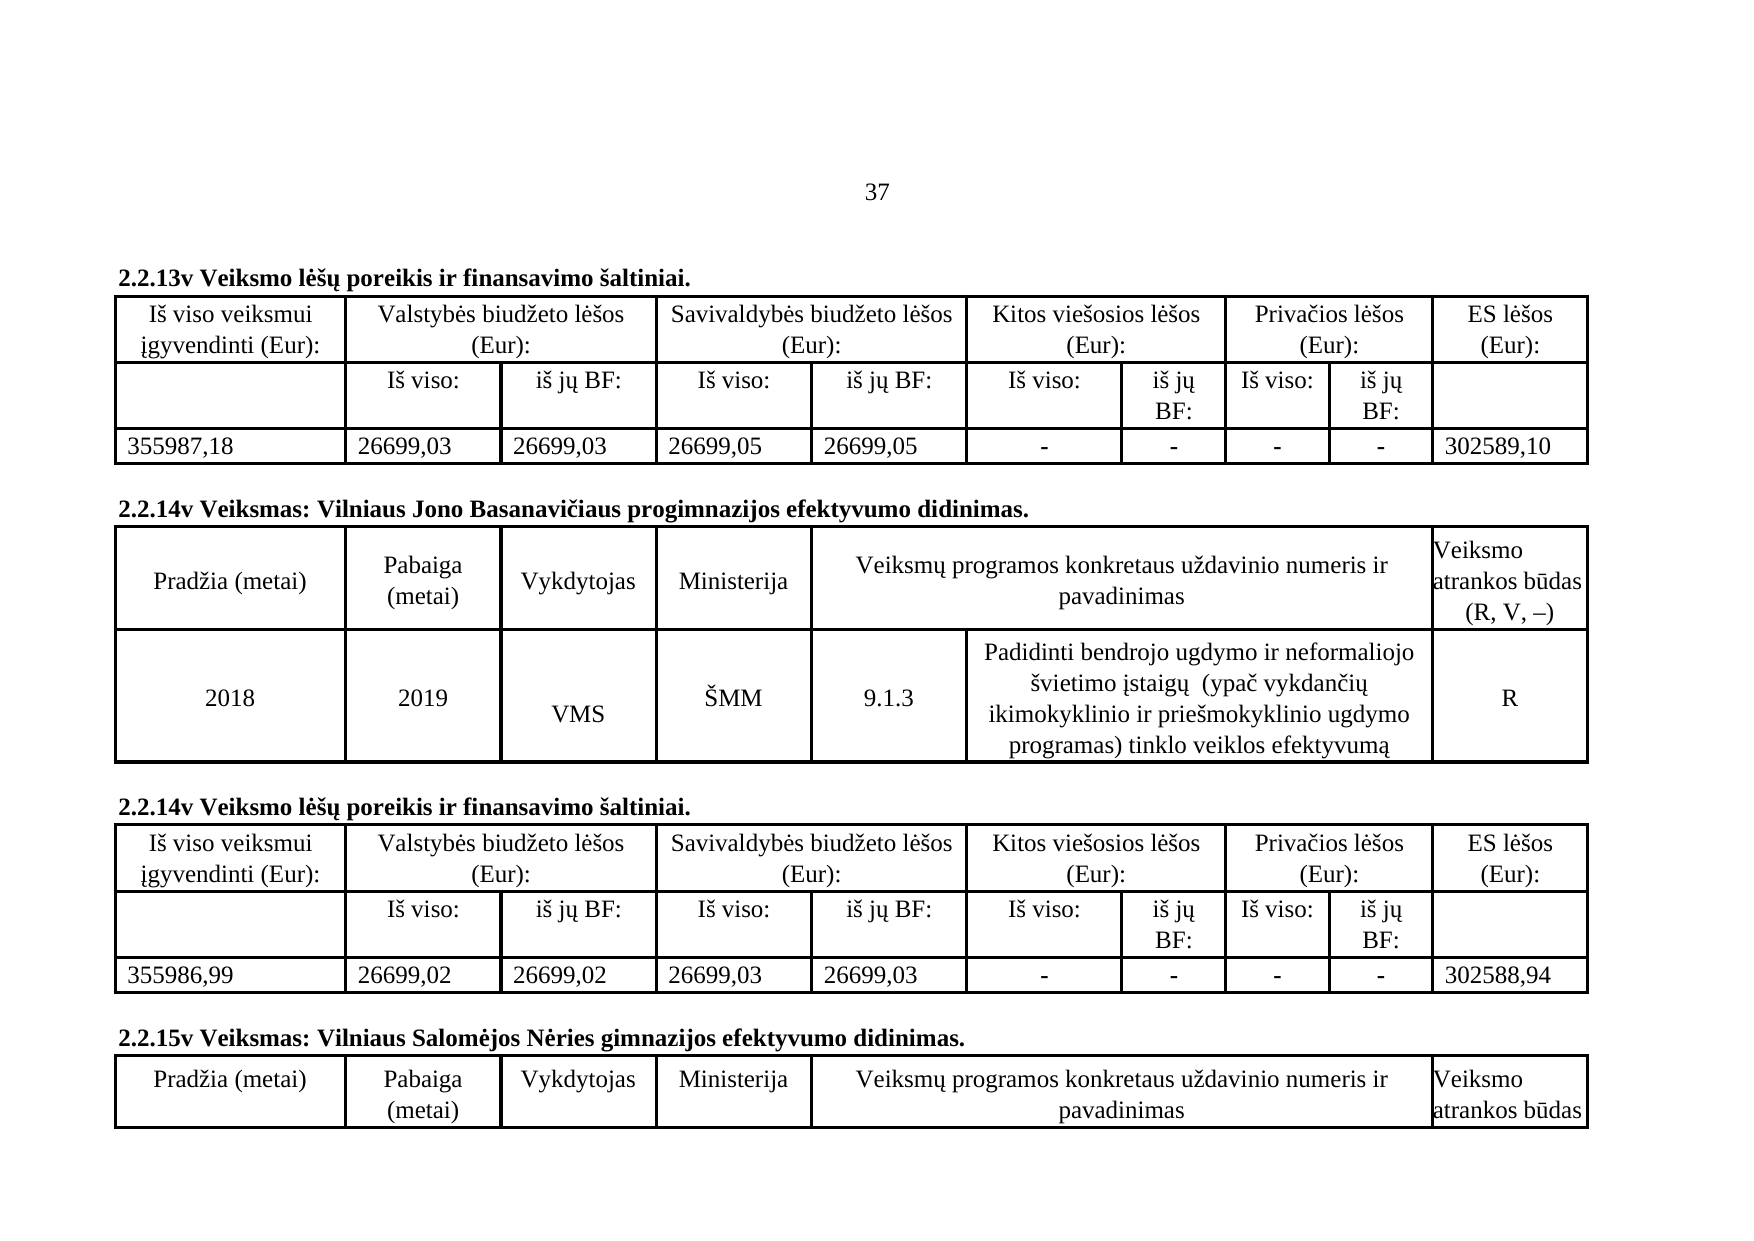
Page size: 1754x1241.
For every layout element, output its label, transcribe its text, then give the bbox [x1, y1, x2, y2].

table_cell [1434, 364, 1586, 427]
table_header Veiksmų programos konkretaus uždavinio numeris ir pavadinimas [813, 528, 1431, 627]
table_cell 302588,94 [1434, 959, 1586, 991]
table_header Ministerija [658, 1057, 810, 1126]
table_cell - [968, 959, 1120, 991]
table_cell [1434, 893, 1586, 956]
table_cell iš jų BF: [1123, 364, 1224, 427]
table_cell iš jų BF: [503, 364, 655, 427]
table_cell 355987,18 [117, 430, 344, 462]
table_cell - [1123, 959, 1224, 991]
table_cell Iš viso: [968, 893, 1120, 956]
table_cell Iš viso: [1227, 364, 1328, 427]
table_header Veiksmo atrankos būdas (R, V, –) [1434, 528, 1586, 627]
table_header Valstybės biudžeto lėšos (Eur): [347, 826, 655, 889]
table_cell iš jų BF: [1123, 893, 1224, 956]
table_cell - [1227, 430, 1328, 462]
table_cell ŠMM [658, 631, 810, 760]
table_header Ministerija [658, 528, 810, 627]
table_header Pradžia (metai) [117, 1057, 344, 1126]
table_header Vykdytojas [503, 528, 655, 627]
table_cell 26699,05 [813, 430, 965, 462]
table_cell R [1434, 631, 1586, 760]
text 2.2.15v Veiksmas: Vilniaus Salomėjos Nėries gimnazijos efektyvumo didinimas. [118, 1023, 1636, 1052]
table_cell Iš viso: [347, 364, 499, 427]
table_cell 26699,03 [658, 959, 810, 991]
table_header Veiksmų programos konkretaus uždavinio numeris ir pavadinimas [813, 1057, 1431, 1126]
table_header Kitos viešosios lėšos (Eur): [968, 826, 1224, 889]
text 2.2.14v Veiksmo lėšų poreikis ir finansavimo šaltiniai. [118, 792, 1636, 821]
table_header Kitos viešosios lėšos (Eur): [968, 298, 1224, 361]
table_header Pabaiga (metai) [347, 1057, 499, 1126]
table_cell Iš viso: [347, 893, 499, 956]
table_cell iš jų BF: [813, 893, 965, 956]
table_cell 26699,03 [813, 959, 965, 991]
table_cell Iš viso: [1227, 893, 1328, 956]
table_header Privačios lėšos (Eur): [1227, 826, 1431, 889]
table_cell 302589,10 [1434, 430, 1586, 462]
table_cell iš jų BF: [503, 893, 655, 956]
table_cell 9.1.3 [813, 631, 965, 760]
table_cell - [968, 430, 1120, 462]
table_header Iš viso veiksmui įgyvendinti (Eur): [117, 826, 344, 889]
table_header Privačios lėšos (Eur): [1227, 298, 1431, 361]
table_cell 355986,99 [117, 959, 344, 991]
table_cell 26699,03 [503, 430, 655, 462]
table_cell VMS [503, 631, 655, 760]
table_cell - [1331, 430, 1431, 462]
table_cell 26699,05 [658, 430, 810, 462]
table_cell Padidinti bendrojo ugdymo ir neformaliojo švietimo įstaigų (ypač vykdančių ikimokyklinio ir priešmokyklinio ugdymo programas) tinklo veiklos efektyvumą [968, 631, 1431, 760]
table_cell - [1123, 430, 1224, 462]
table_header Pabaiga (metai) [347, 528, 499, 627]
table_cell iš jų BF: [1331, 893, 1431, 956]
table_header Savivaldybės biudžeto lėšos (Eur): [658, 826, 965, 889]
table_cell 26699,03 [347, 430, 499, 462]
table_header Iš viso veiksmui įgyvendinti (Eur): [117, 298, 344, 361]
table_header Savivaldybės biudžeto lėšos (Eur): [658, 298, 965, 361]
table_header Valstybės biudžeto lėšos (Eur): [347, 298, 655, 361]
table_cell Iš viso: [968, 364, 1120, 427]
text 2.2.14v Veiksmas: Vilniaus Jono Basanavičiaus progimnazijos efektyvumo didinimas. [118, 494, 1636, 523]
table_cell Iš viso: [658, 364, 810, 427]
table_header Pradžia (metai) [117, 528, 344, 627]
table_cell iš jų BF: [1331, 364, 1431, 427]
table_cell - [1331, 959, 1431, 991]
table_cell 2019 [347, 631, 499, 760]
table_header ES lėšos (Eur): [1434, 298, 1586, 361]
table_cell [117, 364, 344, 427]
table_header Veiksmo atrankos būdas [1434, 1057, 1586, 1126]
table_cell Iš viso: [658, 893, 810, 956]
text 2.2.13v Veiksmo lėšų poreikis ir finansavimo šaltiniai. [118, 263, 1636, 292]
table_cell 26699,02 [503, 959, 655, 991]
table_header Vykdytojas [503, 1057, 655, 1126]
table_cell iš jų BF: [813, 364, 965, 427]
table_cell 26699,02 [347, 959, 499, 991]
table_cell [117, 893, 344, 956]
table_cell 2018 [117, 631, 344, 760]
table_cell - [1227, 959, 1328, 991]
table_header ES lėšos (Eur): [1434, 826, 1586, 889]
